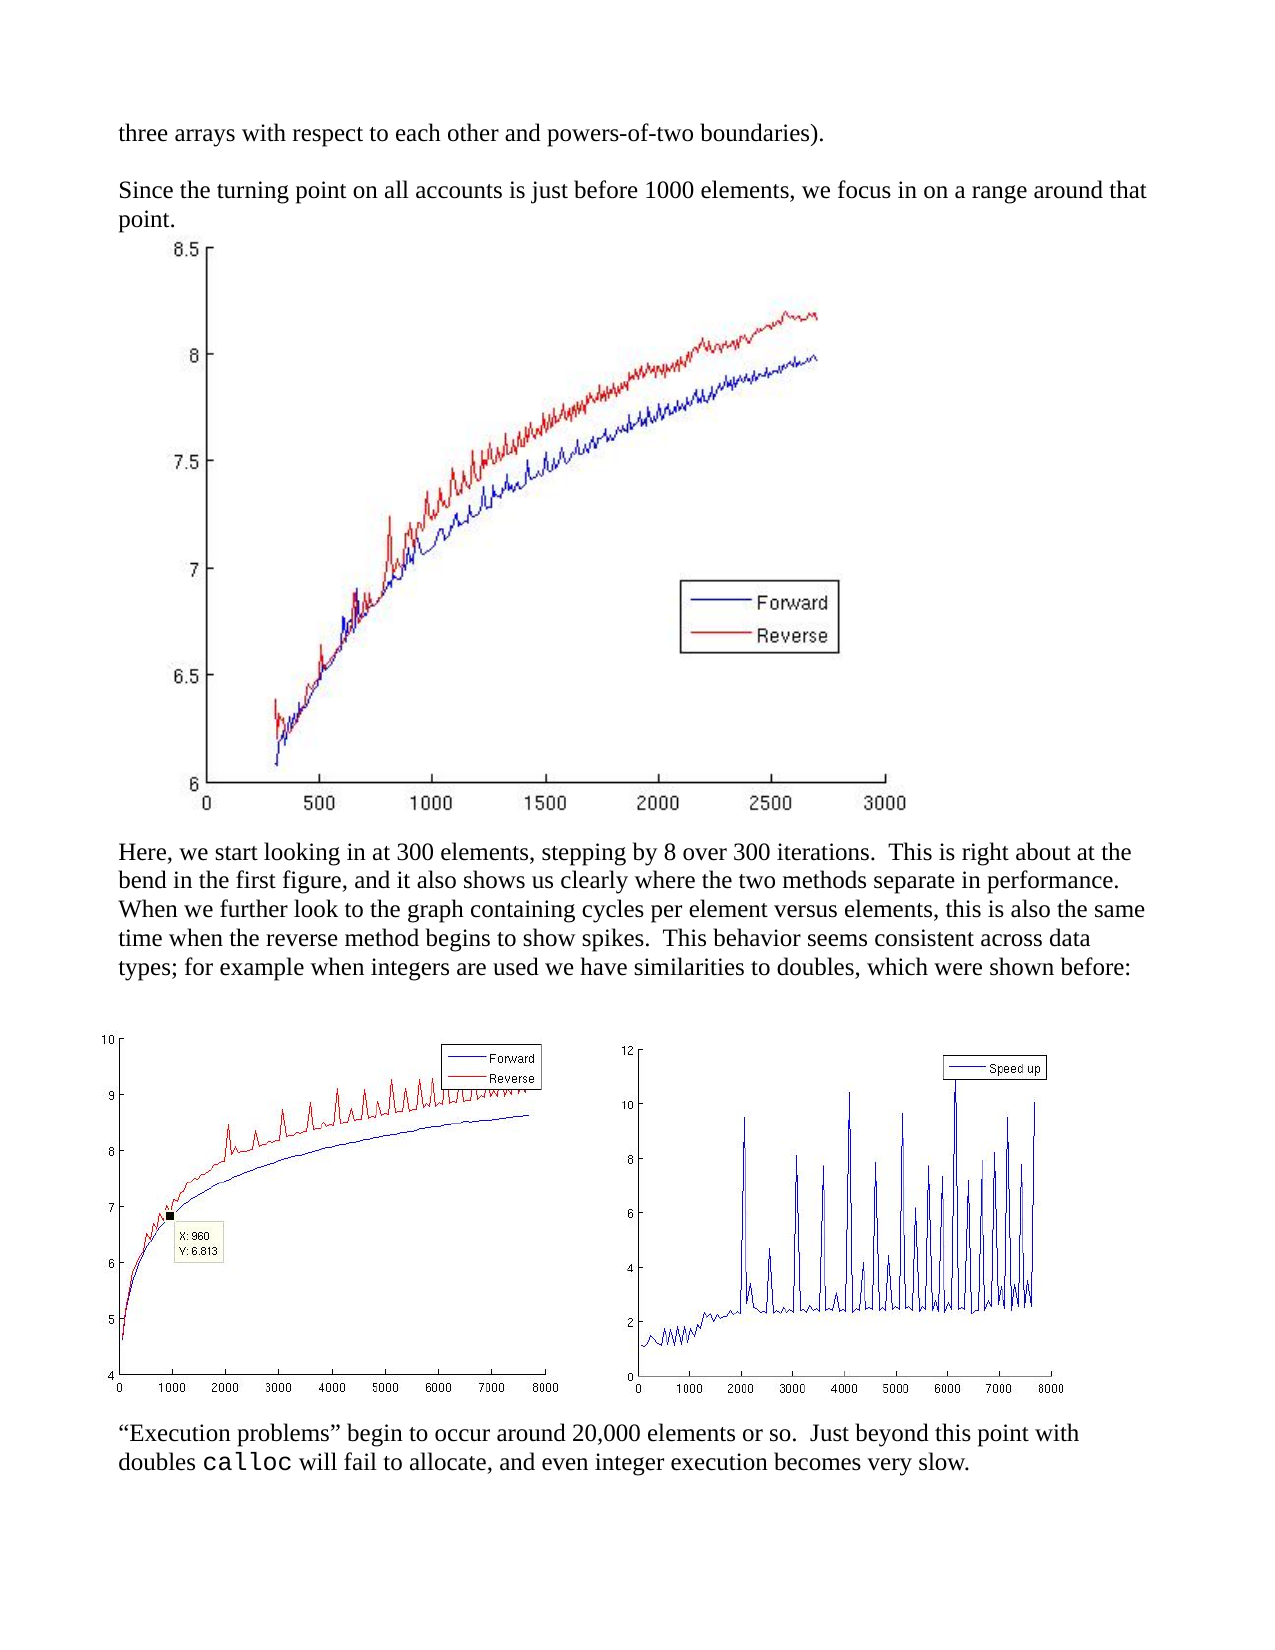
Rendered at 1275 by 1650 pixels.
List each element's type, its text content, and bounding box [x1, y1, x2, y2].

text three arrays with respect to each other and powers-of-two boundaries). [118, 118, 1157, 147]
text “Execution problems” begin to occur around 20,000 elements or so. Just beyond this point with doubles calloc will fail to allocate, and even integer execution becomes very slow. [118, 1419, 1157, 1478]
picture [161, 233, 933, 827]
text Since the turning point on all accounts is just before 1000 elements, we focus in on a range around that point. [118, 176, 1157, 233]
picture [47, 1006, 1101, 1419]
text Here, we start looking in at 300 elements, stepping by 8 over 300 iterations. This is right about at the bend in the first figure, and it also shows us clearly where the two methods separate in performance. When we further look to the graph containing cycles per element versus elements, this is also the same time when the reverse method begins to show spikes. This behavior seems consistent across data types; for example when integers are used we have similarities to doubles, which were shown before: [118, 837, 1157, 1009]
